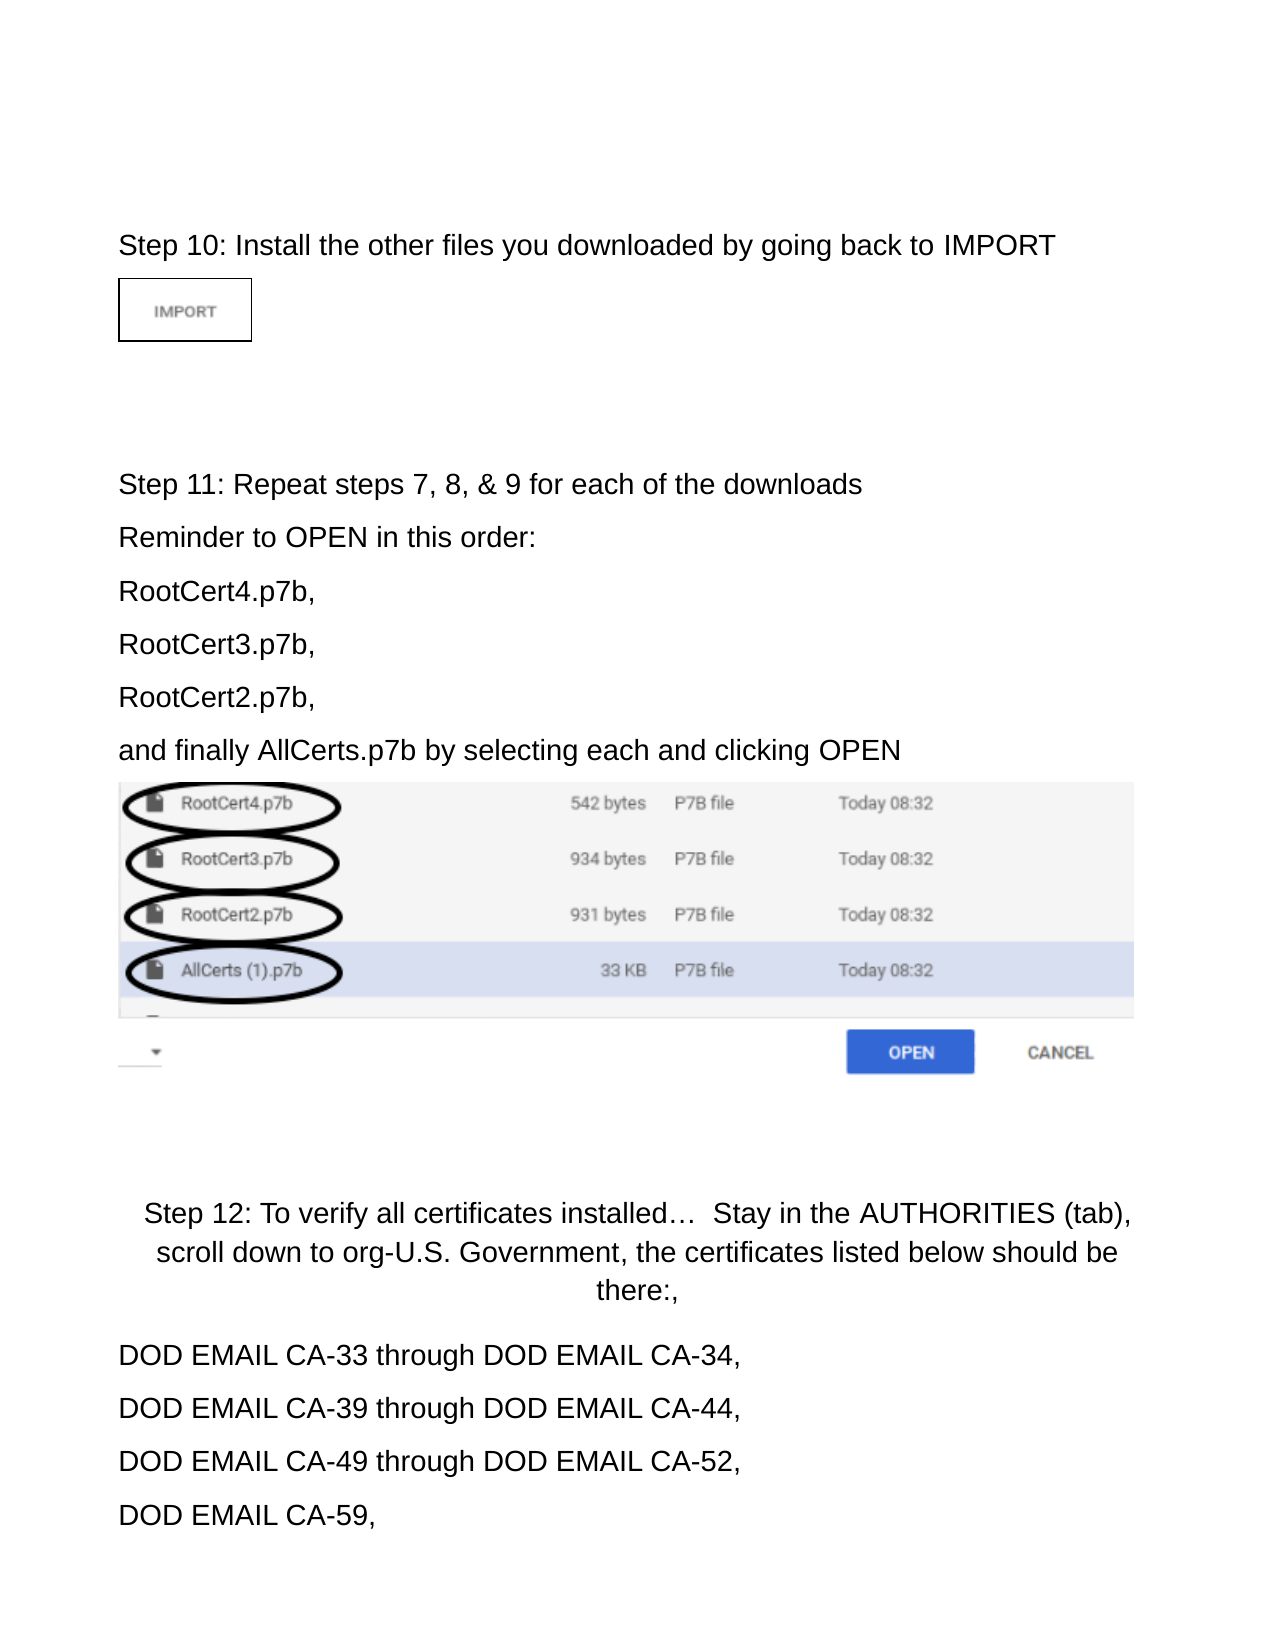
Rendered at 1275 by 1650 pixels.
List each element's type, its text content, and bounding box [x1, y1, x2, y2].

text Step 10: Install the other files you downloaded by going back to IMPORT [118, 224, 1157, 262]
text and finally AllCerts.p7b by selecting each and clicking OPEN [118, 729, 1157, 767]
text Reminder to OPEN in this order: [118, 517, 1157, 554]
text DOD EMAIL CA-33 through DOD EMAIL CA-34, [118, 1334, 1157, 1372]
text DOD EMAIL CA-49 through DOD EMAIL CA-52, [118, 1441, 1157, 1478]
text Step 12: To verify all certificates installed… Stay in the AUTHORITIES (tab), scroll down to org-U.S. Government, the certificates listed below should be there:, [118, 1196, 1157, 1307]
text Step 11: Repeat steps 7, 8, & 9 for each of the downloads [118, 463, 1157, 501]
text RootCert3.p7b, [118, 623, 1157, 660]
text RootCert2.p7b, [118, 676, 1157, 713]
text DOD EMAIL CA-59, [118, 1494, 1157, 1531]
text DOD EMAIL CA-39 through DOD EMAIL CA-44, [118, 1387, 1157, 1425]
text RootCert4.p7b, [118, 570, 1157, 607]
picture [118, 782, 1134, 1083]
picture [122, 282, 248, 337]
